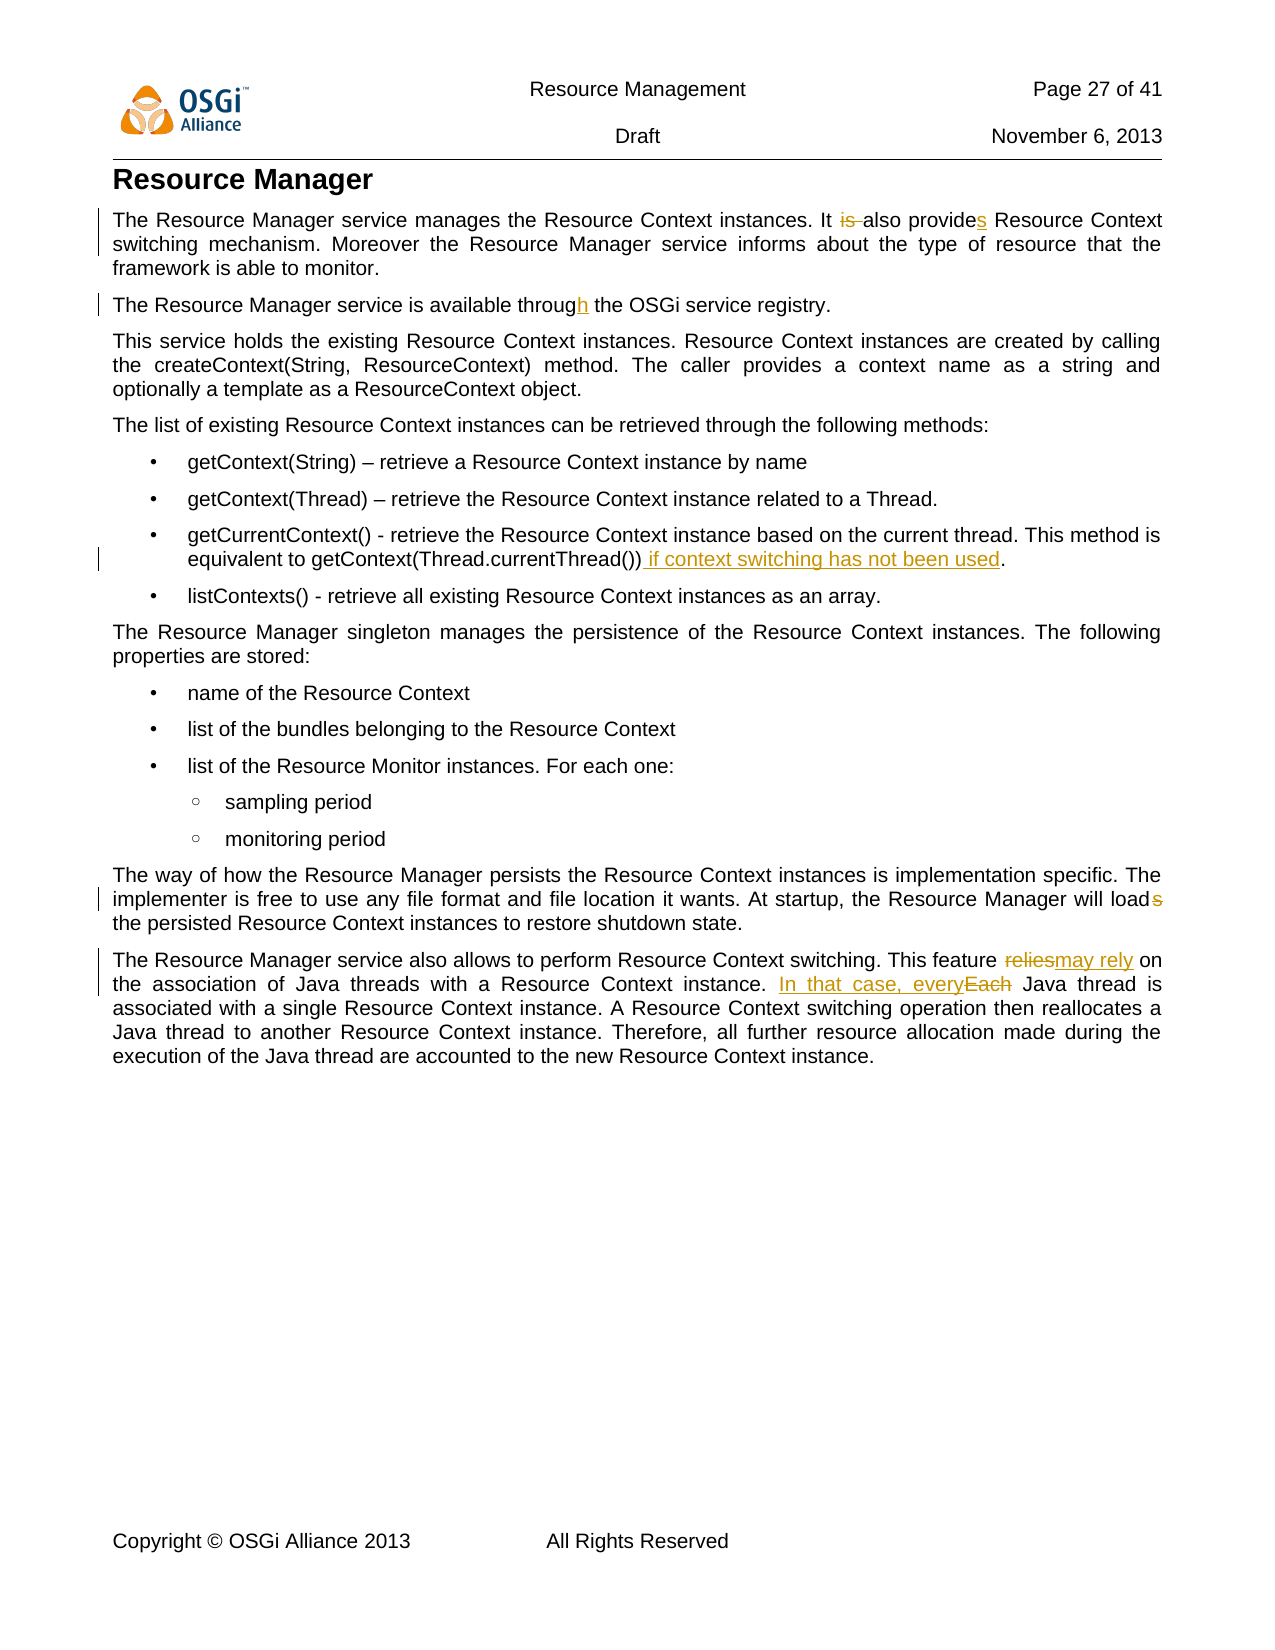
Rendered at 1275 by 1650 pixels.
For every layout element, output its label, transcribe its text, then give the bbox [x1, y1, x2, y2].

text The list of existing Resource Context instances can be retrieved through the following methods: [112, 413, 1162, 437]
list sampling period [187, 790, 1162, 814]
list getCurrentContext() - retrieve the Resource Context instance based on the current thread. This method is equivalent to getContext(Thread.currentThread()) if context switching has not been used. [150, 523, 1162, 571]
list list of the Resource Monitor instances. For each one: [150, 753, 1162, 778]
list name of the Resource Context [150, 680, 1162, 704]
text The way of how the Resource Manager persists the Resource Context instances is implementation specific. The implementer is free to use any file format and file location it wants. At startup, the Resource Manager will load the persisted Resource Context instances to restore shutdown state. [112, 863, 1162, 935]
list getContext(String) – retrieve a Resource Context instance by name [150, 450, 1162, 474]
text The Resource Manager service manages the Resource Context instances. It also provides Resource Context switching mechanism. Moreover the Resource Manager service informs about the type of resource that the framework is able to monitor. [112, 208, 1162, 280]
list getContext(Thread) – retrieve the Resource Context instance related to a Thread. [150, 486, 1162, 510]
text The Resource Manager singleton manages the persistence of the Resource Context instances. The following properties are stored: [112, 620, 1162, 668]
text The Resource Manager service is available through the OSGi service registry. [112, 292, 1162, 316]
text This service holds the existing Resource Context instances. Resource Context instances are created by calling the createContext(String, ResourceContext) method. The caller provides a context name as a string and optionally a template as a ResourceContext object. [112, 329, 1162, 401]
subtitle Resource Manager [112, 160, 1162, 196]
list listContexts() - retrieve all existing Resource Context instances as an array. [150, 583, 1162, 607]
text The Resource Manager service also allows to perform Resource Context switching. This feature may rely on the association of Java threads with a Resource Context instance. In that case, every Java thread is associated with a single Resource Context instance. A Resource Context switching operation then reallocates a Java thread to another Resource Context instance. Therefore, all further resource allocation made during the execution of the Java thread are accounted to the new Resource Context instance. [112, 948, 1162, 1067]
picture [113, 78, 257, 142]
list list of the bundles belonging to the Resource Context [150, 717, 1162, 741]
list monitoring period [187, 827, 1162, 851]
